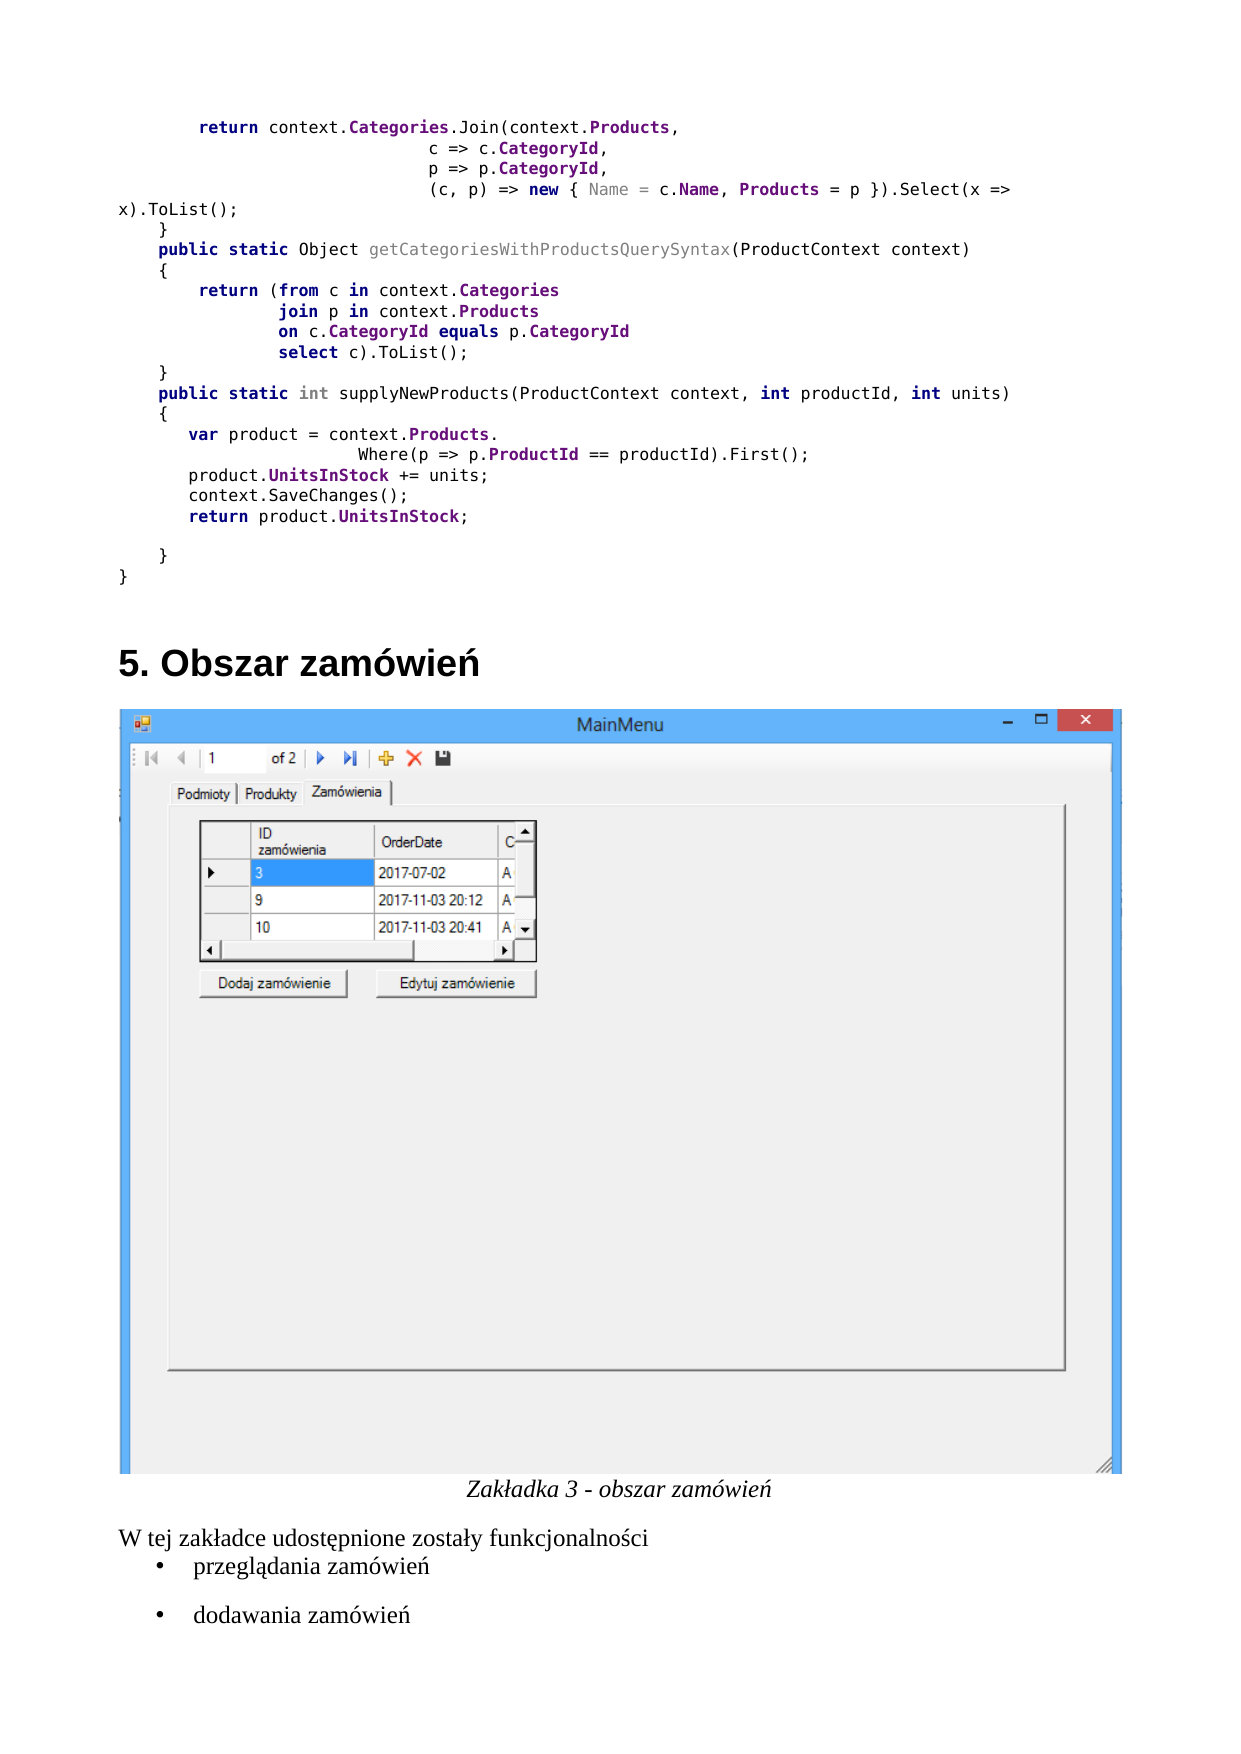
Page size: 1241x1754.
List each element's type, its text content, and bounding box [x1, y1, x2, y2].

text return (from c in context.Categories [118, 281, 1122, 302]
text } [118, 219, 1122, 240]
text public static Object getCategoriesWithProductsQuerySyntax(ProductContext context) [118, 240, 1122, 261]
text { [118, 404, 1122, 425]
text W tej zakładce udostępnione zostały funkcjonalności [118, 1523, 1122, 1551]
text join p in context.Products [118, 302, 1122, 322]
text on c.CategoryId equals p.CategoryId [118, 322, 1122, 343]
text { [118, 261, 1122, 281]
subtitle 5. Obszar zamówień [118, 641, 1122, 684]
text return product.UnitsInStock; [118, 507, 1122, 527]
text (c, p) => new { Name = c.Name, Products = p }).Select(x => x).ToList(); [118, 180, 1122, 219]
picture [118, 709, 1123, 1474]
text } [118, 567, 1122, 586]
text p => p.CategoryId, [118, 159, 1122, 180]
text return context.Categories.Join(context.Products, [118, 118, 1122, 139]
text public static int supplyNewProducts(ProductContext context, int productId, int units) [118, 384, 1122, 404]
list dodawania zamówień [156, 1601, 1122, 1629]
text } [118, 363, 1122, 384]
list przeglądania zamówień [156, 1551, 1122, 1580]
text Where(p => p.ProductId == productId).First(); [118, 445, 1122, 466]
text c => c.CategoryId, [118, 139, 1122, 159]
text var product = context.Products. [118, 425, 1122, 445]
text product.UnitsInStock += units; [118, 466, 1122, 486]
text context.SaveChanges(); [118, 486, 1122, 507]
text Zakładka 3 - obszar zamówień [118, 1474, 1122, 1502]
text select c).ToList(); [118, 343, 1122, 363]
text } [118, 546, 1122, 567]
